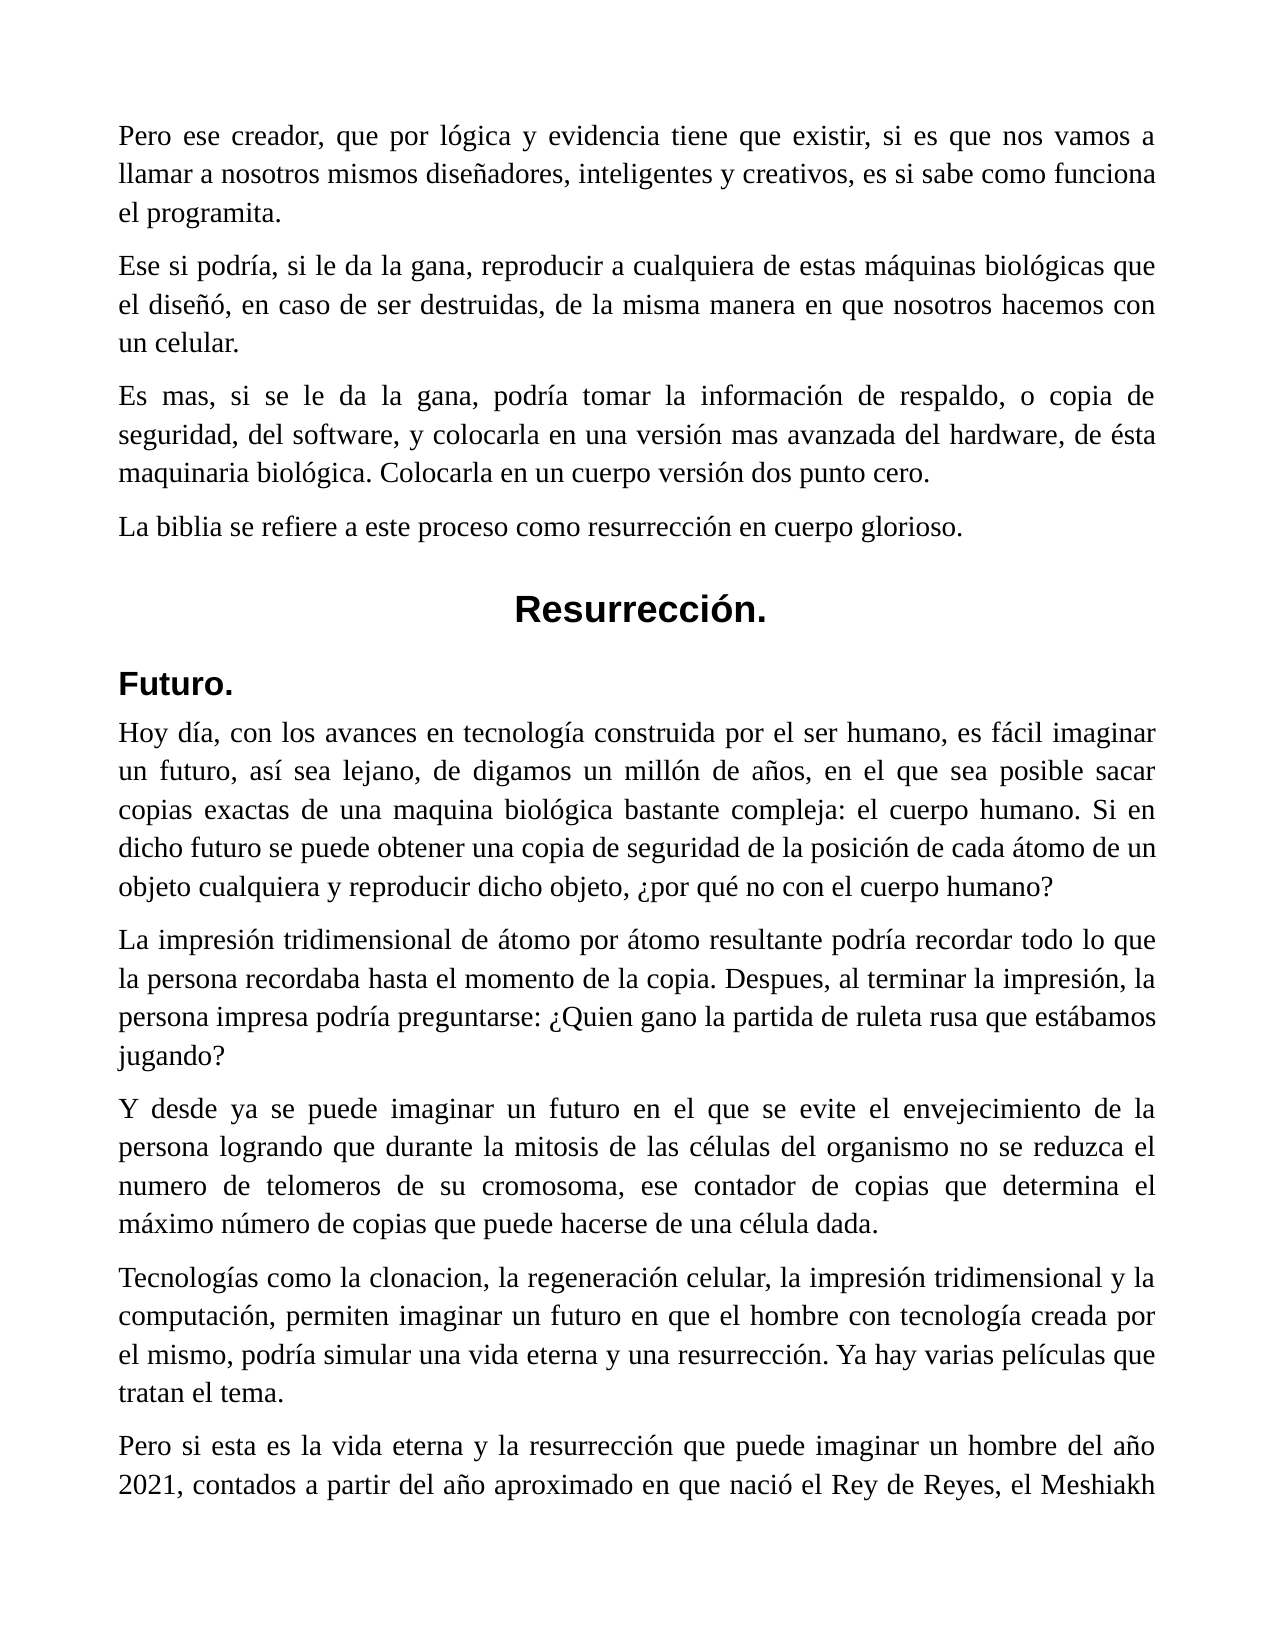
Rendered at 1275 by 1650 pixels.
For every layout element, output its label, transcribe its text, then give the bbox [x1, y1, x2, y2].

text La biblia se refiere a este proceso como resurrección en cuerpo glorioso. [118, 509, 1157, 542]
text Y desde ya se puede imaginar un futuro en el que se evite el envejecimiento de la persona logrando que durante la mitosis de las células del organismo no se reduzca el numero de telomeros de su cromosoma, ese contador de copias que determina el máximo número de copias que puede hacerse de una célula dada. [118, 1091, 1157, 1240]
text Ese si podría, si le da la gana, reproducir a cualquiera de estas máquinas biológicas que el diseñó, en caso de ser destruidas, de la misma manera en que nosotros hacemos con un celular. [118, 248, 1157, 359]
text Pero ese creador, que por lógica y evidencia tiene que existir, si es que nos vamos a llamar a nosotros mismos diseñadores, inteligentes y creativos, es si sabe como funciona el programita. [118, 118, 1157, 229]
text Pero si esta es la vida eterna y la resurrección que puede imaginar un hombre del año 2021, contados a partir del año aproximado en que nació el Rey de Reyes, el Meshiakh [118, 1428, 1157, 1501]
text Es mas, si se le da la gana, podría tomar la información de respaldo, o copia de seguridad, del software, y colocarla en una versión mas avanzada del hardware, de ésta maquinaria biológica. Colocarla en un cuerpo versión dos punto cero. [118, 378, 1157, 489]
text La impresión tridimensional de átomo por átomo resultante podría recordar todo lo que la persona recordaba hasta el momento de la copia. Despues, al terminar la impresión, la persona impresa podría preguntarse: ¿Quien gano la partida de ruleta rusa que estábamos jugando? [118, 922, 1157, 1071]
text Tecnologías como la clonacion, la regeneración celular, la impresión tridimensional y la computación, permiten imaginar un futuro en que el hombre con tecnología creada por el mismo, podría simular una vida eterna y una resurrección. Ya hay varias películas que tratan el tema. [118, 1260, 1157, 1409]
text Hoy día, con los avances en tecnología construida por el ser humano, es fácil imaginar un futuro, así sea lejano, de digamos un millón de años, en el que sea posible sacar copias exactas de una maquina biológica bastante compleja: el cuerpo humano. Si en dicho futuro se puede obtener una copia de seguridad de la posición de cada átomo de un objeto cualquiera y reproducir dicho objeto, ¿por qué no con el cuerpo humano? [118, 715, 1157, 903]
subtitle Futuro. [118, 664, 1157, 702]
subtitle Resurrección. [124, 587, 1157, 631]
